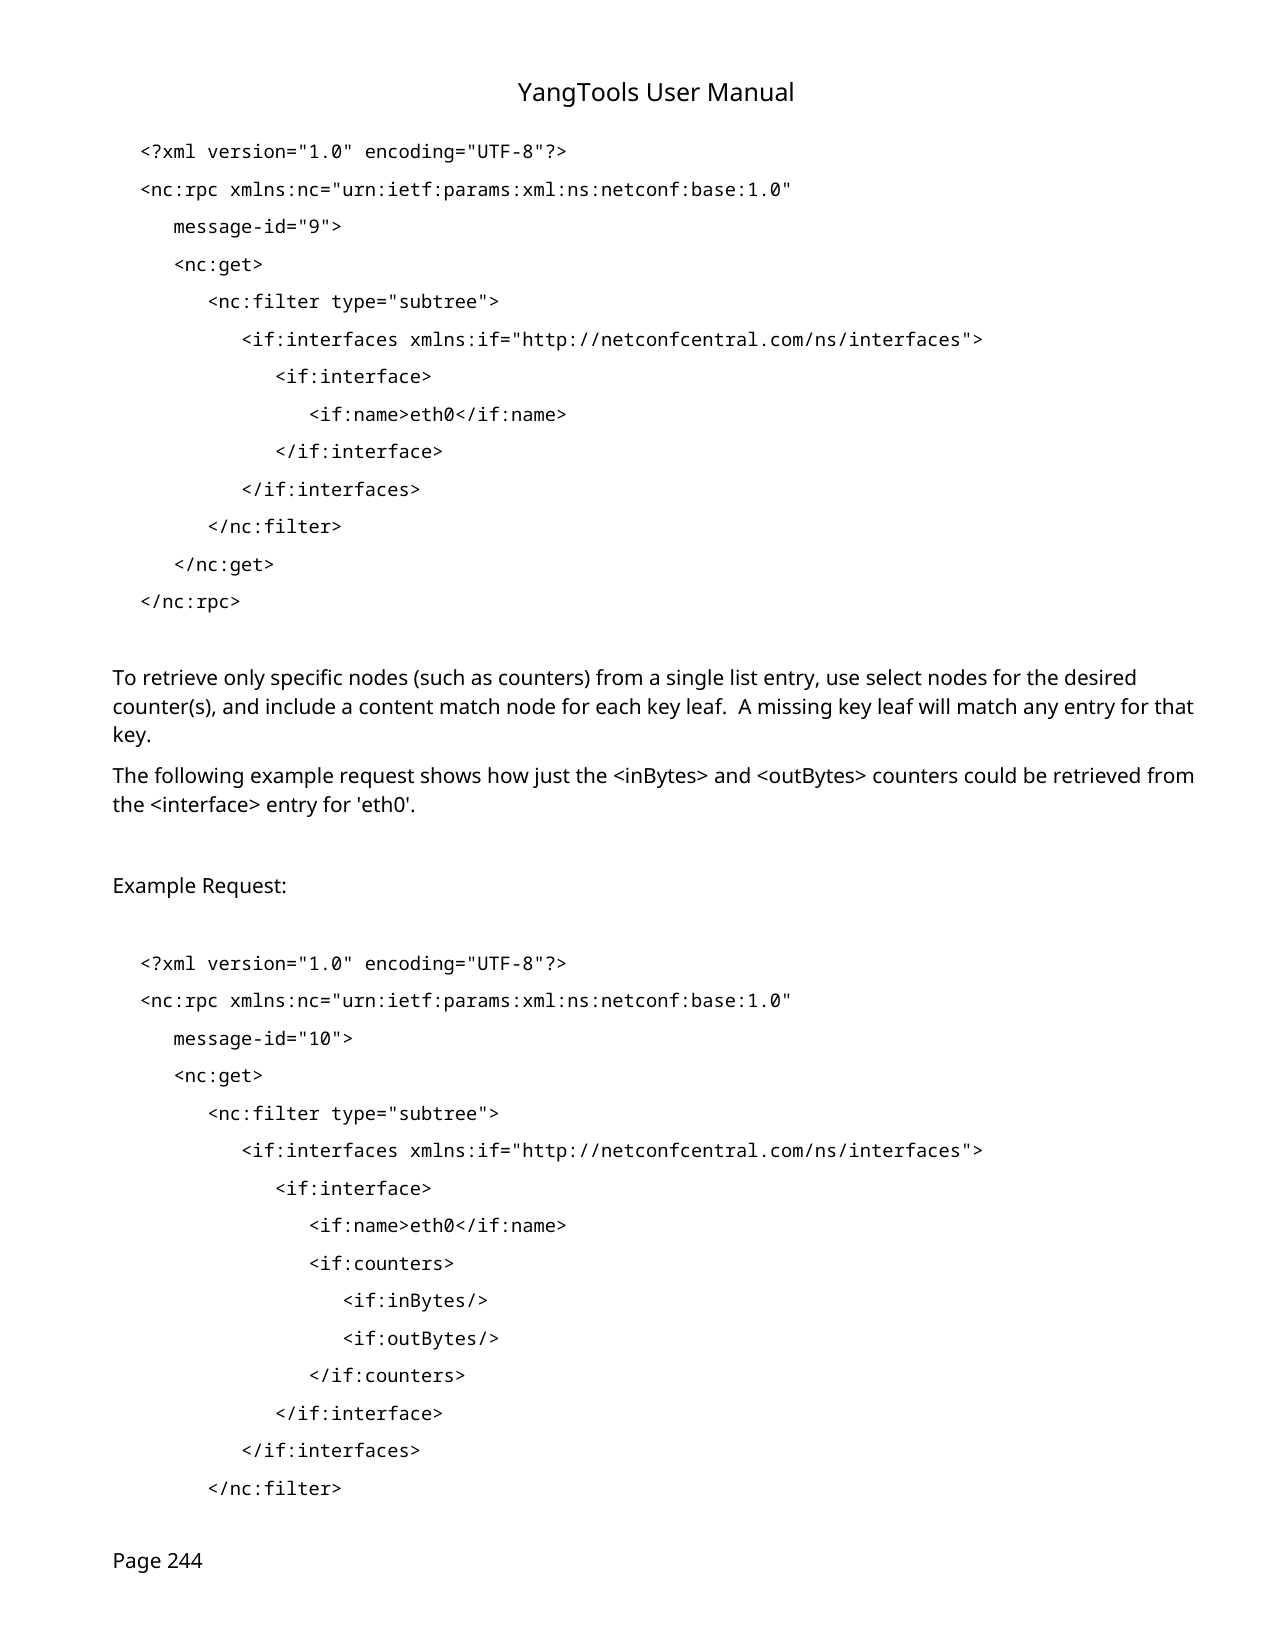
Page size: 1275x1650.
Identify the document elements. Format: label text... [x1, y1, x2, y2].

text <nc:get> [139, 251, 1200, 277]
text <if:interfaces xmlns:if="http://netconfcentral.com/ns/interfaces"> [139, 326, 1200, 352]
text message-id="9"> [139, 213, 1200, 239]
text </if:interfaces> [139, 476, 1200, 502]
text <if:name>eth0</if:name> [139, 1213, 1200, 1238]
text </if:interfaces> [139, 1438, 1200, 1463]
text </nc:rpc> [139, 588, 1200, 614]
text </if:counters> [139, 1363, 1200, 1388]
text <if:inBytes/> [139, 1288, 1200, 1313]
text <if:name>eth0</if:name> [139, 401, 1200, 427]
text </nc:get> [139, 551, 1200, 577]
text </nc:filter> [139, 1475, 1200, 1501]
text <nc:get> [139, 1063, 1200, 1088]
text <if:interface> [139, 1175, 1200, 1201]
text <if:interfaces xmlns:if="http://netconfcentral.com/ns/interfaces"> [139, 1138, 1200, 1163]
text <if:counters> [139, 1250, 1200, 1276]
text <if:outBytes/> [139, 1325, 1200, 1351]
text <nc:rpc xmlns:nc="urn:ietf:params:xml:ns:netconf:base:1.0" [139, 988, 1200, 1013]
text <nc:rpc xmlns:nc="urn:ietf:params:xml:ns:netconf:base:1.0" [139, 176, 1200, 202]
text <?xml version="1.0" encoding="UTF-8"?> [139, 950, 1200, 976]
text <nc:filter type="subtree"> [139, 288, 1200, 314]
text <nc:filter type="subtree"> [139, 1100, 1200, 1126]
text message-id="10"> [139, 1025, 1200, 1051]
text </if:interface> [139, 438, 1200, 464]
text <?xml version="1.0" encoding="UTF-8"?> [139, 138, 1200, 164]
text Example Request: [112, 872, 1200, 900]
text The following example request shows how just the <inBytes> and <outBytes> counters could be retrieved from the <interface> entry for 'eth0'. [112, 761, 1200, 818]
text <if:interface> [139, 363, 1200, 389]
text To retrieve only specific nodes (such as counters) from a single list entry, use select nodes for the desired counter(s), and include a content match node for each key leaf. A missing key leaf will match any entry for that key. [112, 663, 1200, 749]
text </if:interface> [139, 1400, 1200, 1426]
text </nc:filter> [139, 513, 1200, 539]
